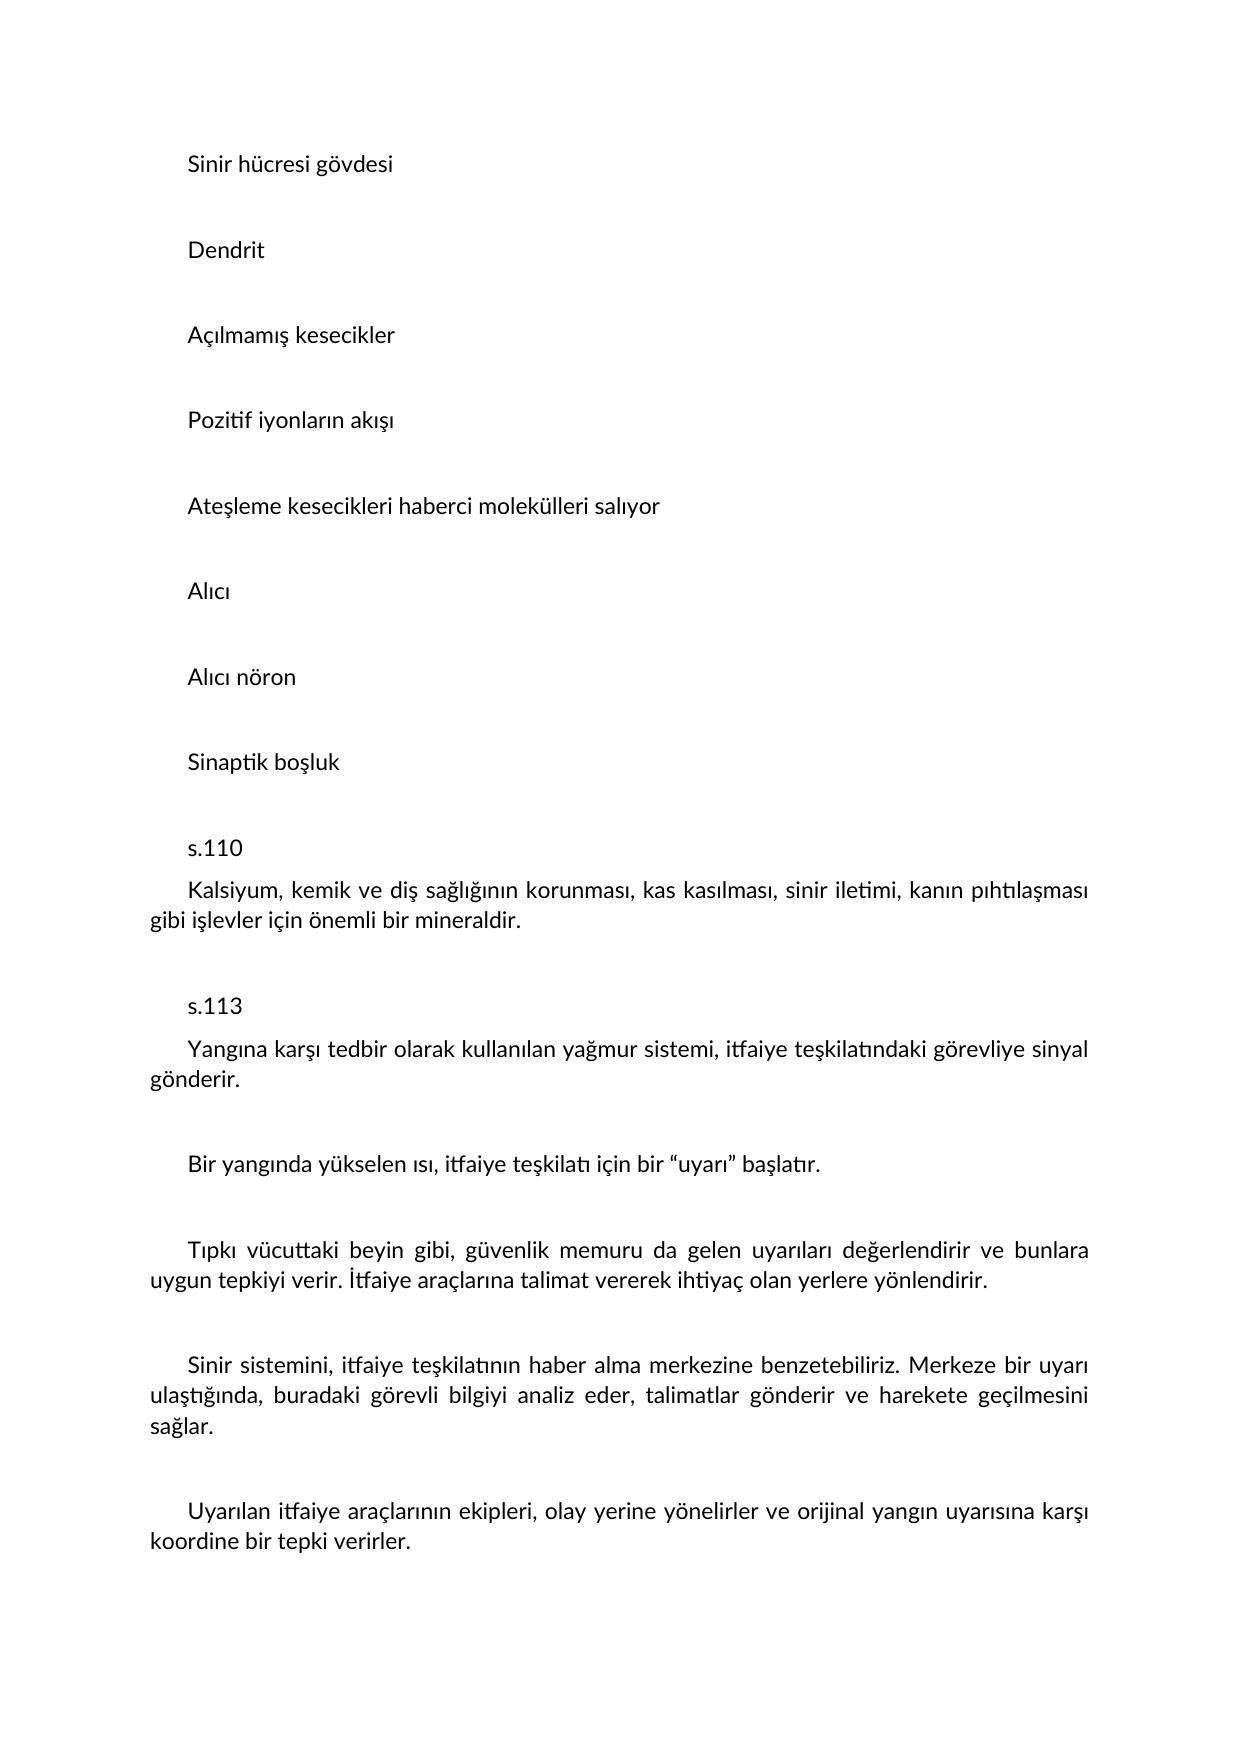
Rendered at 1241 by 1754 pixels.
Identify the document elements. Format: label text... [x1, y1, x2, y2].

text Sinir sistemini, itfaiye teşkilatının haber alma merkezine benzetebiliriz. Merkeze bir uyarı ulaştığında, buradaki görevli bilgiyi analiz eder, talimatlar gönderir ve harekete geçilmesini sağlar. [150, 1351, 1090, 1439]
text s.113 [150, 992, 1090, 1019]
text Tıpkı vücuttaki beyin gibi, güvenlik memuru da gelen uyarıları değerlendirir ve bunlara uygun tepkiyi verir. İtfaiye araçlarına talimat vererek ihtiyaç olan yerlere yönlendirir. [150, 1235, 1090, 1293]
text Ateşleme kesecikleri haberci molekülleri salıyor [150, 492, 1090, 519]
text Kalsiyum, kemik ve diş sağlığının korunması, kas kasılması, sinir iletimi, kanın pıhtılaşması gibi işlevler için önemli bir mineraldir. [150, 876, 1090, 934]
text Sinaptik boşluk [150, 748, 1090, 775]
text Açılmamış kesecikler [150, 321, 1090, 348]
text Alıcı [150, 577, 1090, 604]
text Yangına karşı tedbir olarak kullanılan yağmur sistemi, itfaiye teşkilatındaki görevliye sinyal gönderir. [150, 1034, 1090, 1092]
text Dendrit [150, 235, 1090, 263]
text Uyarılan itfaiye araçlarının ekipleri, olay yerine yönelirler ve orijinal yangın uyarısına karşı koordine bir tepki verirler. [150, 1497, 1090, 1554]
text Pozitif iyonların akışı [150, 406, 1090, 434]
text Sinir hücresi gövdesi [150, 150, 1090, 177]
text Alıcı nöron [150, 662, 1090, 690]
text Bir yangında yükselen ısı, itfaiye teşkilatı için bir “uyarı” başlatır. [150, 1150, 1090, 1177]
text s.110 [150, 833, 1090, 861]
